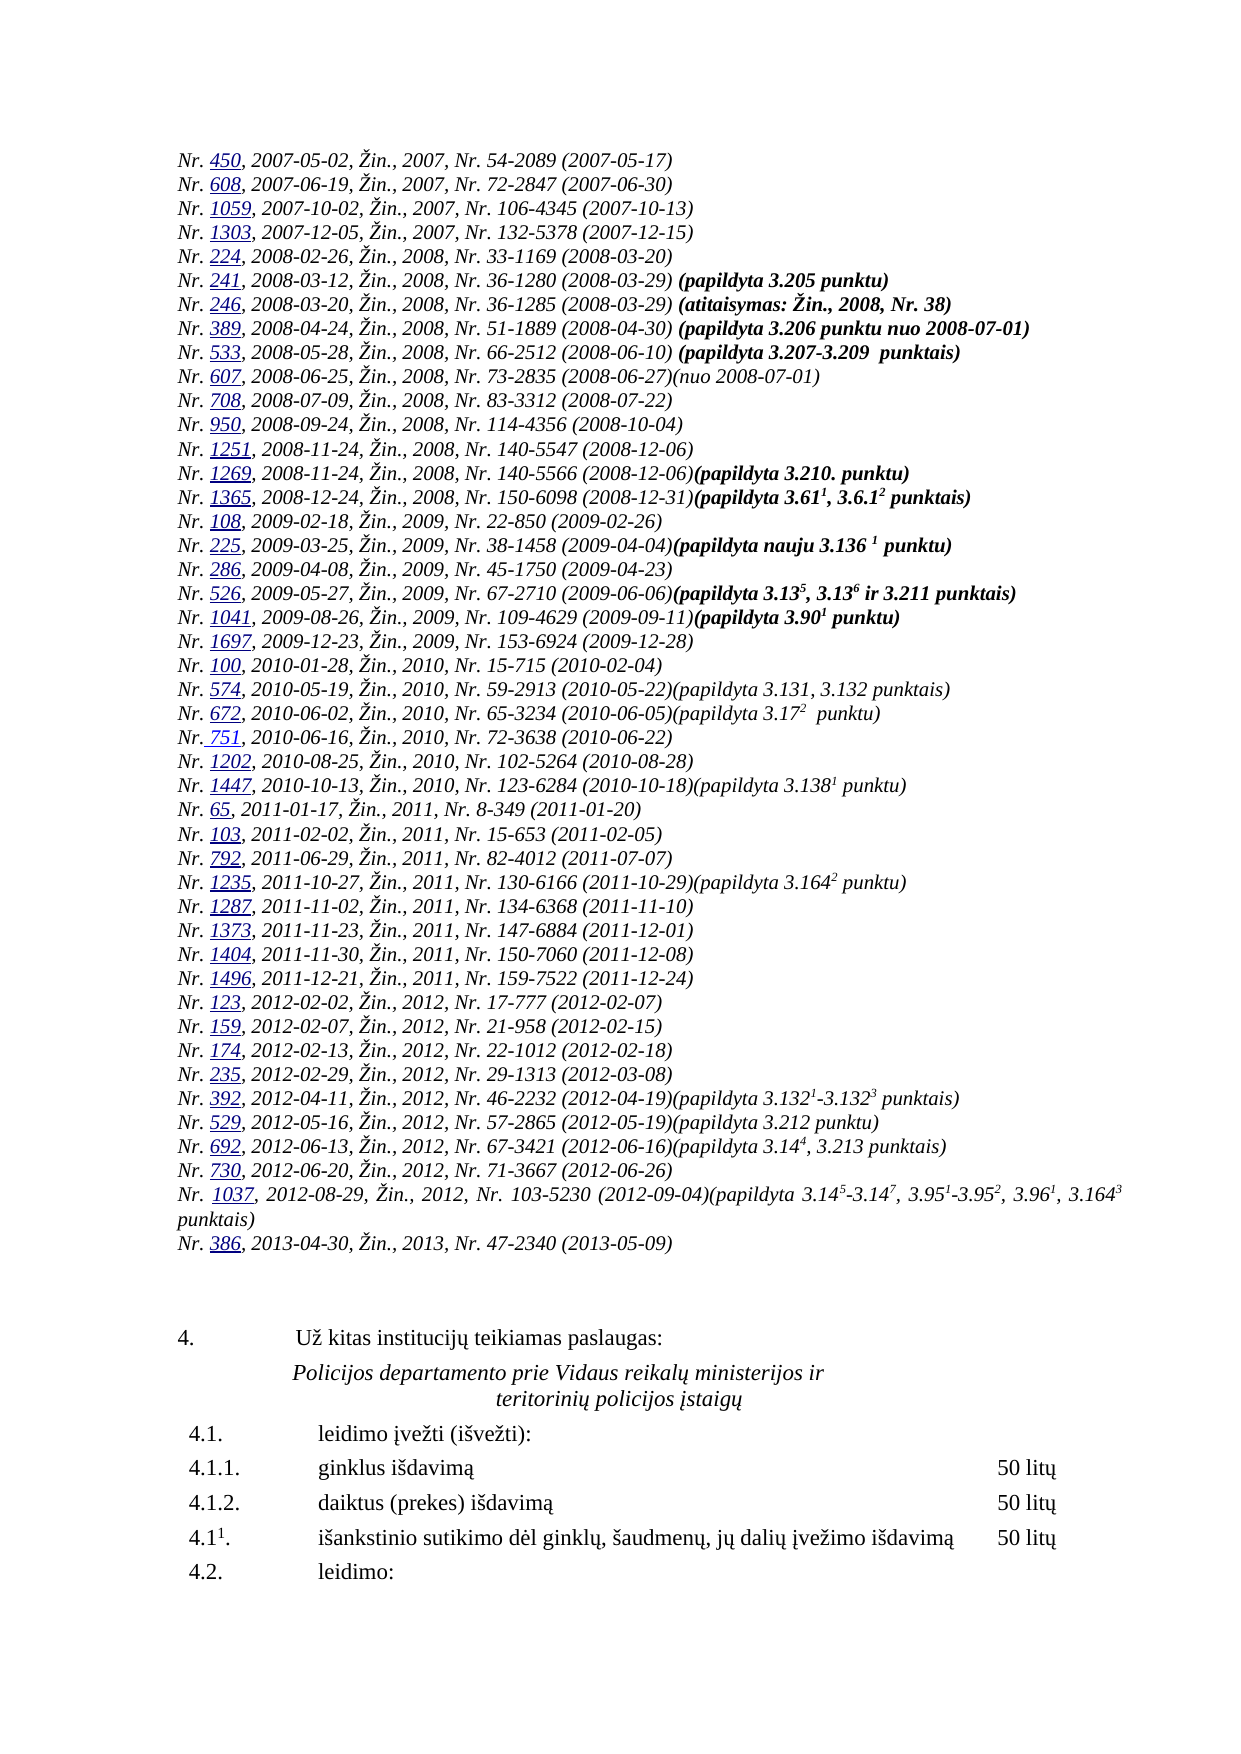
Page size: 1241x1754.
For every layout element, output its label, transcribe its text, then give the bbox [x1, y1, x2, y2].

table_cell 50 litų [986, 1454, 1133, 1489]
text Nr. 450, 2007-05-02, Žin., 2007, Nr. 54-2089 (2007-05-17) [177, 148, 1122, 172]
text Nr. 751, 2010-06-16, Žin., 2010, Nr. 72-3638 (2010-06-22) [177, 725, 1122, 749]
table_cell 4.1.2. [177, 1489, 307, 1524]
table_cell 50 litų [986, 1489, 1133, 1524]
text Nr. 224, 2008-02-26, Žin., 2008, Nr. 33-1169 (2008-03-20) [177, 244, 1122, 268]
text Nr. 526, 2009-05-27, Žin., 2009, Nr. 67-2710 (2009-06-06)(papildyta 3.135, 3.136 ir 3.211 punktais) [177, 581, 1122, 605]
text Nr. 1041, 2009-08-26, Žin., 2009, Nr. 109-4629 (2009-09-11)(papildyta 3.901 punktu) [177, 605, 1122, 629]
table_cell ginklus išdavimą [307, 1454, 986, 1489]
text Nr. 574, 2010-05-19, Žin., 2010, Nr. 59-2913 (2010-05-22)(papildyta 3.131, 3.132 punktais) [177, 677, 1122, 701]
table_cell 4.1.1. [177, 1454, 307, 1489]
text Policijos departamento prie Vidaus reikalų ministerijos ir teritorinių policijos įstaigų [177, 1359, 945, 1411]
text Nr. 533, 2008-05-28, Žin., 2008, Nr. 66-2512 (2008-06-10) (papildyta 3.207-3.209 punktais) [177, 340, 1122, 364]
text Nr. 1037, 2012-08-29, Žin., 2012, Nr. 103-5230 (2012-09-04)(papildyta 3.145-3.147, 3.951-3.952, 3.961, 3.1643 punktais) [177, 1182, 1122, 1231]
table_cell 4.2. [177, 1559, 307, 1593]
text Nr. 608, 2007-06-19, Žin., 2007, Nr. 72-2847 (2007-06-30) [177, 172, 1122, 196]
text Nr. 241, 2008-03-12, Žin., 2008, Nr. 36-1280 (2008-03-29) (papildyta 3.205 punktu) [177, 268, 1122, 292]
text Nr. 529, 2012-05-16, Žin., 2012, Nr. 57-2865 (2012-05-19)(papildyta 3.212 punktu) [177, 1110, 1122, 1134]
table_cell 4.11. [177, 1524, 307, 1558]
text Nr. 1373, 2011-11-23, Žin., 2011, Nr. 147-6884 (2011-12-01) [177, 918, 1122, 942]
text Nr. 1287, 2011-11-02, Žin., 2011, Nr. 134-6368 (2011-11-10) [177, 894, 1122, 918]
text Nr. 225, 2009-03-25, Žin., 2009, Nr. 38-1458 (2009-04-04)(papildyta nauju 3.136 1 punktu) [177, 533, 1122, 557]
text Nr. 159, 2012-02-07, Žin., 2012, Nr. 21-958 (2012-02-15) [177, 1014, 1122, 1038]
text Nr. 708, 2008-07-09, Žin., 2008, Nr. 83-3312 (2008-07-22) [177, 388, 1122, 412]
table_cell 50 litų [986, 1524, 1133, 1558]
table_header 4.1. [177, 1420, 307, 1454]
text Nr. 1202, 2010-08-25, Žin., 2010, Nr. 102-5264 (2010-08-28) [177, 749, 1122, 773]
text Nr. 1404, 2011-11-30, Žin., 2011, Nr. 150-7060 (2011-12-08) [177, 942, 1122, 966]
text Nr. 1365, 2008-12-24, Žin., 2008, Nr. 150-6098 (2008-12-31)(papildyta 3.611, 3.6.12 punktais) [177, 484, 1122, 509]
text Nr. 692, 2012-06-13, Žin., 2012, Nr. 67-3421 (2012-06-16)(papildyta 3.144, 3.213 punktais) [177, 1134, 1122, 1158]
text Nr. 174, 2012-02-13, Žin., 2012, Nr. 22-1012 (2012-02-18) [177, 1038, 1122, 1062]
text Nr. 1447, 2010-10-13, Žin., 2010, Nr. 123-6284 (2010-10-18)(papildyta 3.1381 punktu) [177, 773, 1122, 797]
text Nr. 672, 2010-06-02, Žin., 2010, Nr. 65-3234 (2010-06-05)(papildyta 3.172 punktu) [177, 701, 1122, 725]
text Nr. 103, 2011-02-02, Žin., 2011, Nr. 15-653 (2011-02-05) [177, 821, 1122, 846]
text Nr. 607, 2008-06-25, Žin., 2008, Nr. 73-2835 (2008-06-27)(nuo 2008-07-01) [177, 364, 1122, 388]
text Nr. 730, 2012-06-20, Žin., 2012, Nr. 71-3667 (2012-06-26) [177, 1158, 1122, 1182]
table_cell leidimo: [307, 1559, 986, 1593]
text Nr. 65, 2011-01-17, Žin., 2011, Nr. 8-349 (2011-01-20) [177, 797, 1122, 821]
text Nr. 386, 2013-04-30, Žin., 2013, Nr. 47-2340 (2013-05-09) [177, 1231, 1122, 1254]
text Nr. 235, 2012-02-29, Žin., 2012, Nr. 29-1313 (2012-03-08) [177, 1062, 1122, 1086]
text 4. Už kitas institucijų teikiamas paslaugas: [177, 1324, 945, 1350]
text Nr. 246, 2008-03-20, Žin., 2008, Nr. 36-1285 (2008-03-29) (atitaisymas: Žin., 2008, Nr. 38) [177, 292, 1122, 316]
text Nr. 286, 2009-04-08, Žin., 2009, Nr. 45-1750 (2009-04-23) [177, 557, 1122, 581]
table_header leidimo įvežti (išvežti): [307, 1420, 986, 1454]
text Nr. 1059, 2007-10-02, Žin., 2007, Nr. 106-4345 (2007-10-13) [177, 196, 1122, 220]
text Nr. 1235, 2011-10-27, Žin., 2011, Nr. 130-6166 (2011-10-29)(papildyta 3.1642 punktu) [177, 869, 1122, 894]
table_header [986, 1420, 1133, 1454]
text Nr. 1251, 2008-11-24, Žin., 2008, Nr. 140-5547 (2008-12-06) [177, 436, 1122, 461]
text Nr. 1496, 2011-12-21, Žin., 2011, Nr. 159-7522 (2011-12-24) [177, 966, 1122, 990]
text Nr. 1269, 2008-11-24, Žin., 2008, Nr. 140-5566 (2008-12-06)(papildyta 3.210. punktu) [177, 461, 1122, 484]
text Nr. 100, 2010-01-28, Žin., 2010, Nr. 15-715 (2010-02-04) [177, 653, 1122, 677]
table_cell išankstinio sutikimo dėl ginklų, šaudmenų, jų dalių įvežimo išdavimą [307, 1524, 986, 1558]
text Nr. 389, 2008-04-24, Žin., 2008, Nr. 51-1889 (2008-04-30) (papildyta 3.206 punktu nuo 2008-07-01) [177, 316, 1122, 340]
text Nr. 950, 2008-09-24, Žin., 2008, Nr. 114-4356 (2008-10-04) [177, 412, 1122, 436]
text Nr. 792, 2011-06-29, Žin., 2011, Nr. 82-4012 (2011-07-07) [177, 846, 1122, 869]
text Nr. 108, 2009-02-18, Žin., 2009, Nr. 22-850 (2009-02-26) [177, 509, 1122, 533]
text Nr. 123, 2012-02-02, Žin., 2012, Nr. 17-777 (2012-02-07) [177, 990, 1122, 1014]
table_cell [986, 1559, 1133, 1593]
text Nr. 392, 2012-04-11, Žin., 2012, Nr. 46-2232 (2012-04-19)(papildyta 3.1321-3.1323 punktais) [177, 1086, 1122, 1110]
text Nr. 1697, 2009-12-23, Žin., 2009, Nr. 153-6924 (2009-12-28) [177, 629, 1122, 653]
text Nr. 1303, 2007-12-05, Žin., 2007, Nr. 132-5378 (2007-12-15) [177, 220, 1122, 244]
table_cell daiktus (prekes) išdavimą [307, 1489, 986, 1524]
